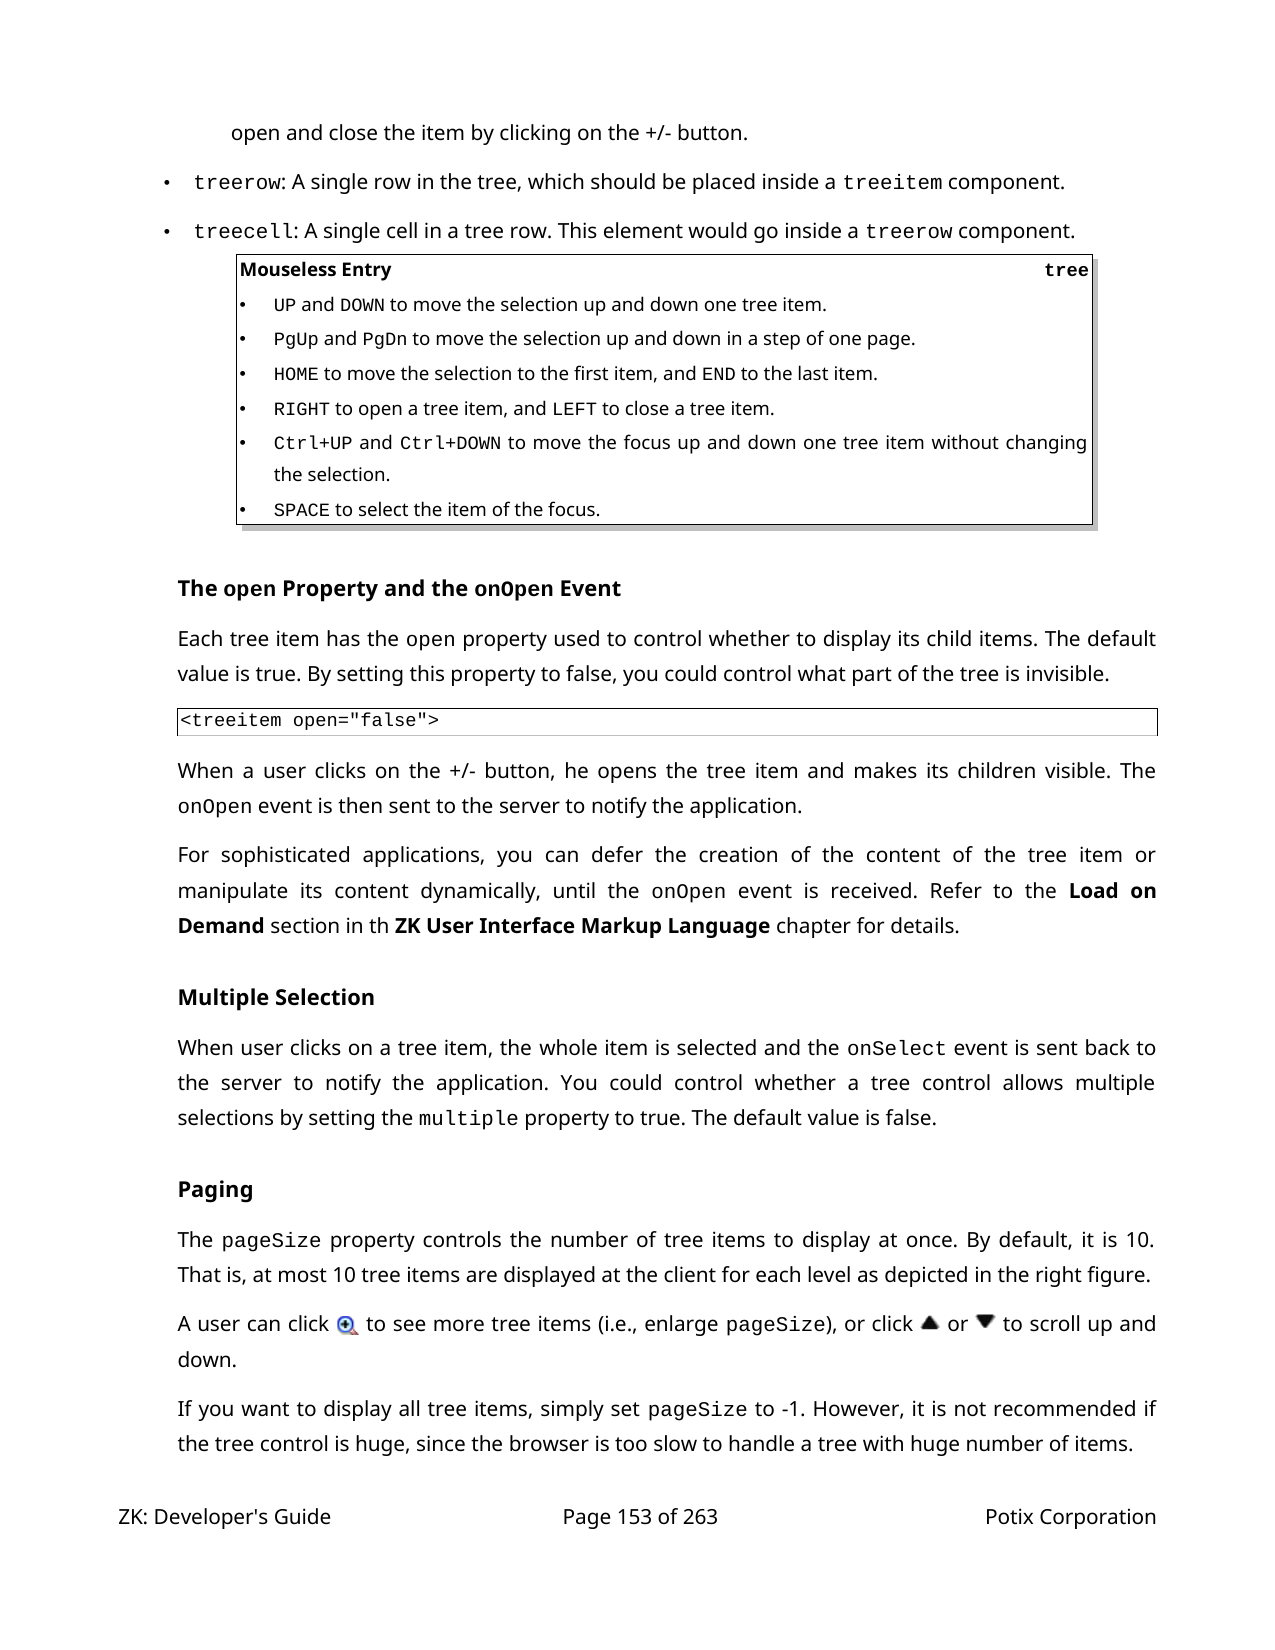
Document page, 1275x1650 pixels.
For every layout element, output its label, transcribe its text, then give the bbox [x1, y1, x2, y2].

text If you want to display all tree items, simply set pageSize to -1. However, it is not recommended if the tree control is huge, since the browser is too slow to handle a tree with huge number of items. [177, 1394, 1157, 1457]
text <treeitem open="false"> [178, 709, 1157, 735]
picture [975, 1312, 997, 1332]
text The pageSize property controls the number of tree items to display at once. By default, it is 10. That is, at most 10 tree items are displayed at the client for each level as depicted in the right figure. [177, 1225, 1157, 1289]
text When user clicks on a tree item, the whole item is selected and the onSelect event is sent back to the server to notify the application. You could control whether a tree control allows multiple selections by setting the multiple property to true. The default value is false. [177, 1033, 1157, 1132]
subtitle Paging [177, 1174, 1157, 1204]
subtitle Multiple Selection [177, 982, 1157, 1012]
list treecell: A single cell in a tree row. This element would go inside a treerow component. [164, 216, 1157, 245]
picture [919, 1312, 941, 1332]
list PgUp and PgDn to move the selection up and down in a step of one page. [237, 323, 1092, 351]
list Ctrl+UP and Ctrl+DOWN to move the focus up and down one tree item without changing the selection. [237, 426, 1092, 487]
list treerow: A single row in the tree, which should be placed inside a treeitem component. [164, 167, 1157, 196]
subtitle The open Property and the onOpen Event [177, 573, 1157, 603]
list UP and DOWN to move the selection up and down one tree item. [237, 288, 1092, 317]
list HOME to move the selection to the first item, and END to the last item. [237, 357, 1092, 386]
text Mouseless Entry tree [237, 255, 1092, 282]
list open and close the item by clicking on the +/- button. [193, 118, 1157, 146]
text For sophisticated applications, you can defer the creation of the content of the tree item or manipulate its content dynamically, until the onOpen event is received. Refer to the Load on Demand section in th ZK User Interface Markup Language chapter for details. [177, 841, 1157, 939]
text When a user clicks on the +/- button, he opens the tree item and makes its children visible. The onOpen event is then sent to the server to notify the application. [177, 756, 1157, 820]
picture [335, 1315, 360, 1335]
text Each tree item has the open property used to control whether to display its child items. The default value is true. By setting this property to false, you could control what part of the tree is invisible. [177, 624, 1157, 688]
text A user can click to see more tree items (i.e., enlarge pageSize), or click or to scroll up and down. [177, 1309, 1157, 1373]
list RIGHT to open a tree item, and LEFT to close a tree item. [237, 392, 1092, 421]
list SPACE to select the item of the focus. [237, 493, 1092, 524]
